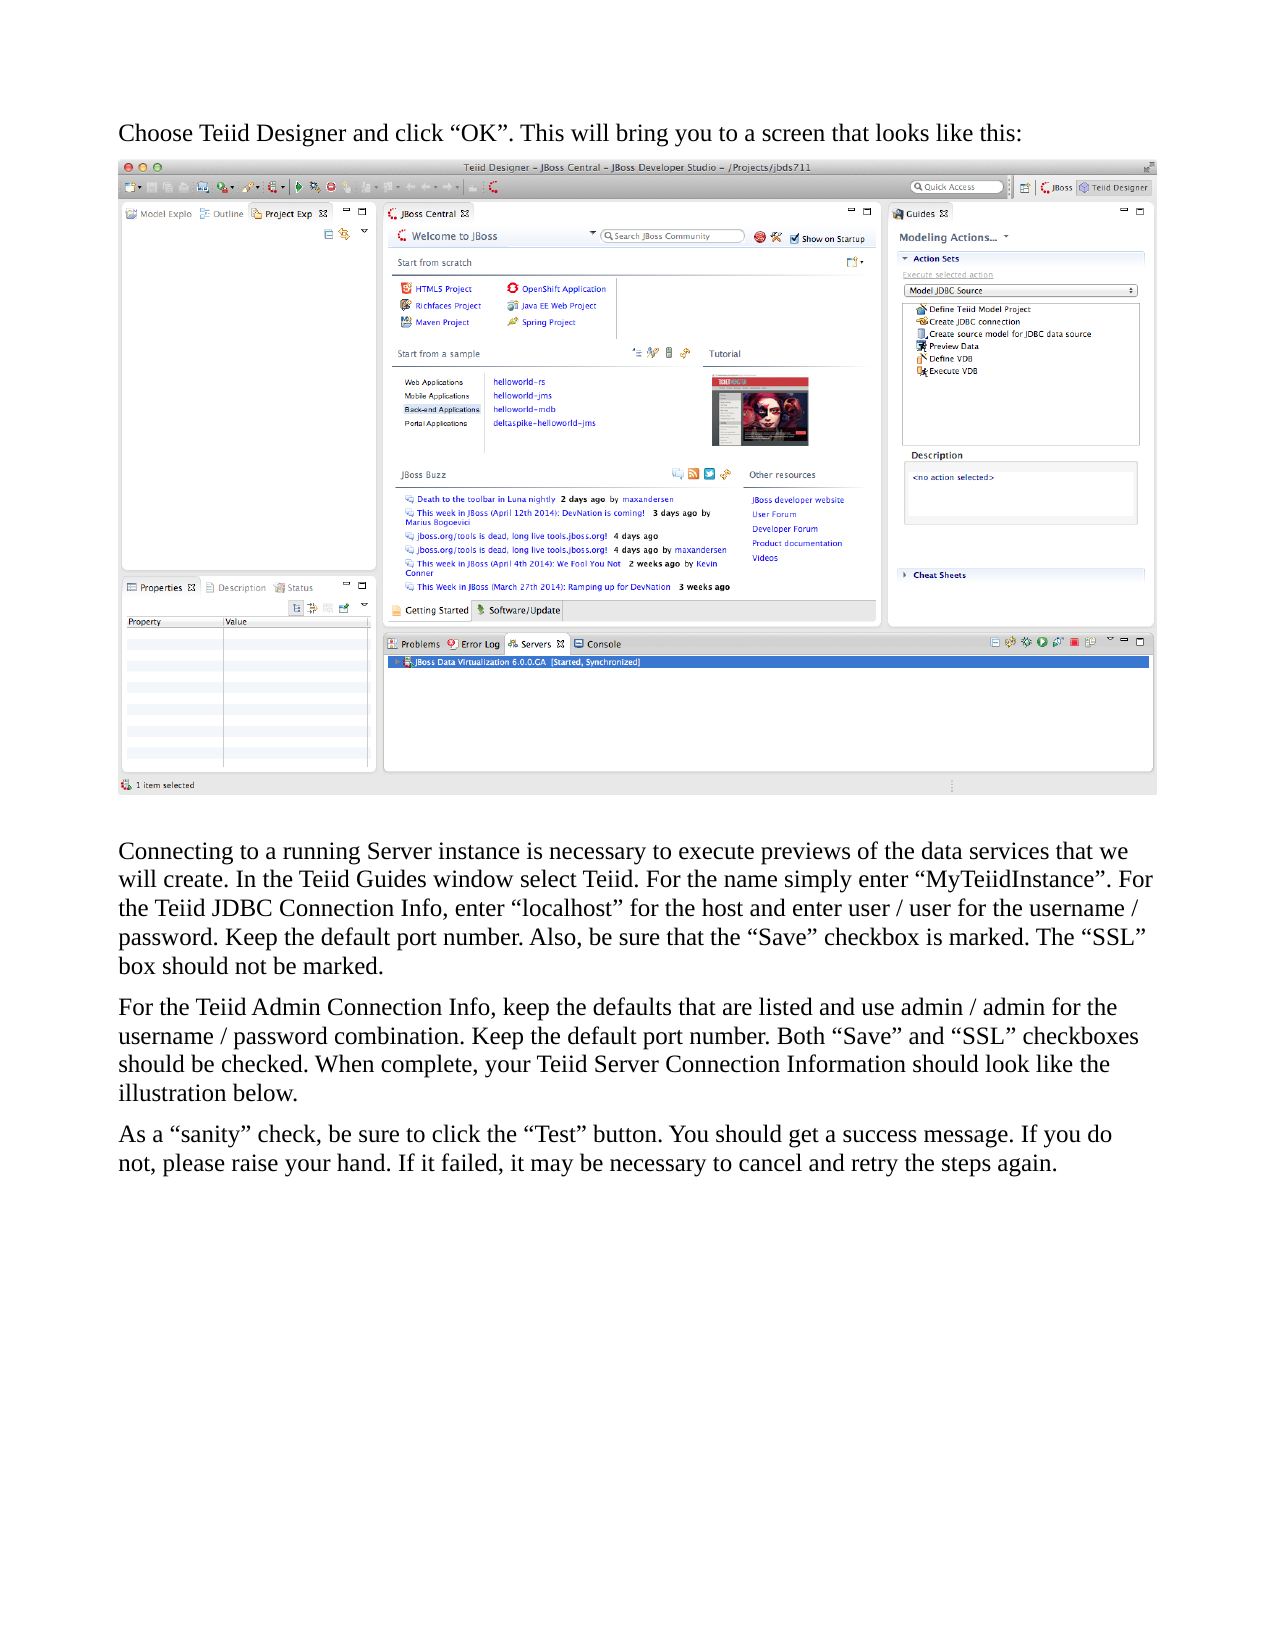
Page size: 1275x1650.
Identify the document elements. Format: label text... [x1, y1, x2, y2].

text Connecting to a running Server instance is necessary to execute previews of the data services that we will create. In the Teiid Guides window select Teiid. For the name simply enter “MyTeiidInstance”. For the Teiid JDBC Connection Info, enter “localhost” for the host and enter user / user for the username / password. Keep the default port number. Also, be sure that the “Save” checkbox is marked. The “SSL” box should not be marked. [118, 836, 1157, 979]
text Choose Teiid Designer and click “OK”. This will bring you to a screen that looks like this: [118, 118, 1157, 147]
picture [118, 159, 1157, 795]
text For the Teiid Admin Connection Info, keep the defaults that are listed and use admin / admin for the username / password combination. Keep the default port number. Both “Save” and “SSL” checkboxes should be checked. When complete, your Teiid Server Connection Information should look like the illustration below. [118, 992, 1157, 1107]
text As a “sanity” check, be sure to click the “Test” button. You should get a success message. If you do not, please raise your hand. If it failed, it may be necessary to cancel and retry the steps again. [118, 1119, 1157, 1177]
